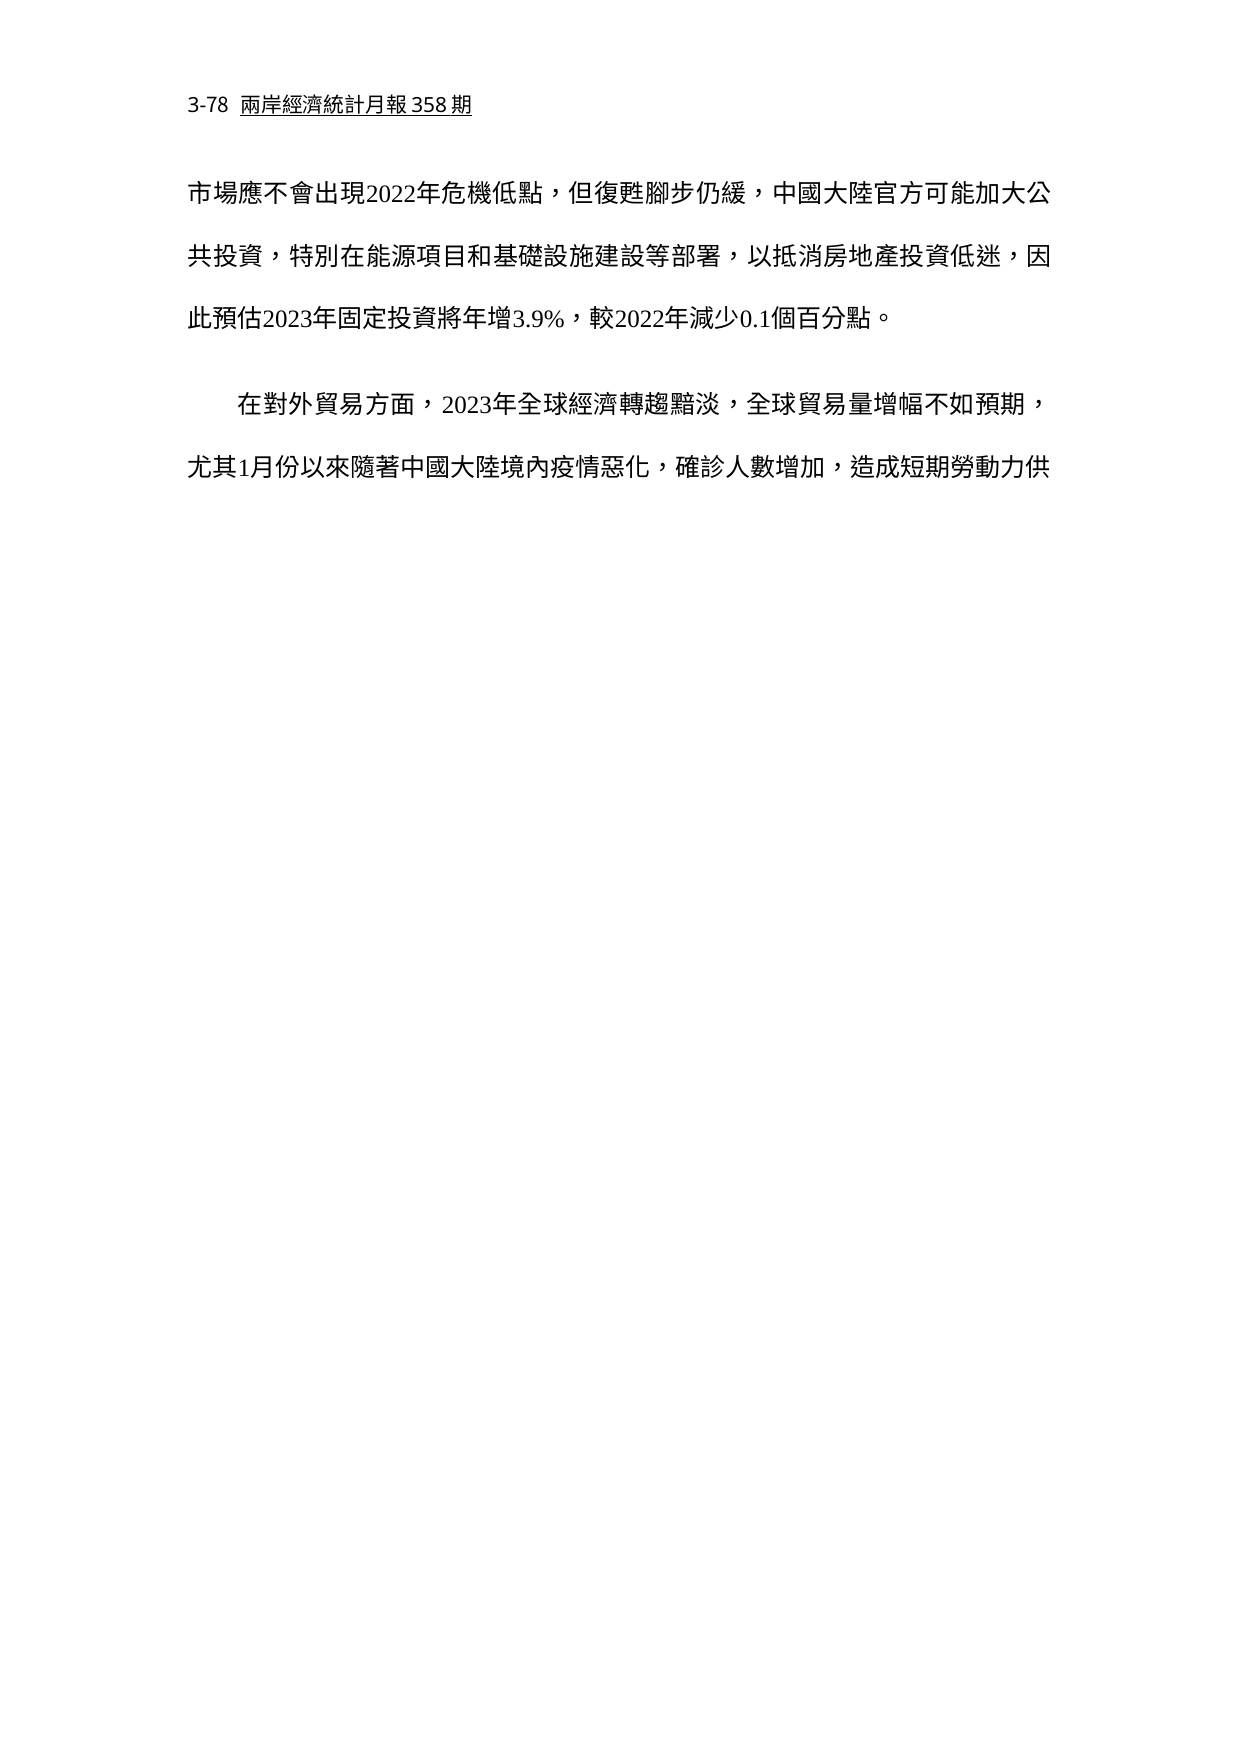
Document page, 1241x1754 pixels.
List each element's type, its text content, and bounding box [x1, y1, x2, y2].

text 市場應不會出現2022年危機低點，但復甦腳步仍緩，中國大陸官方可能加大公共投資，特別在能源項目和基礎設施建設等部署，以抵消房地產投資低迷，因此預估2023年固定投資將年增3.9%，較2022年減少0.1個百分點。 [187, 150, 1053, 337]
text 在對外貿易方面，2023年全球經濟轉趨黯淡，全球貿易量增幅不如預期，尤其1月份以來隨著中國大陸境內疫情惡化，確診人數增加，造成短期勞動力供 [187, 361, 1053, 486]
